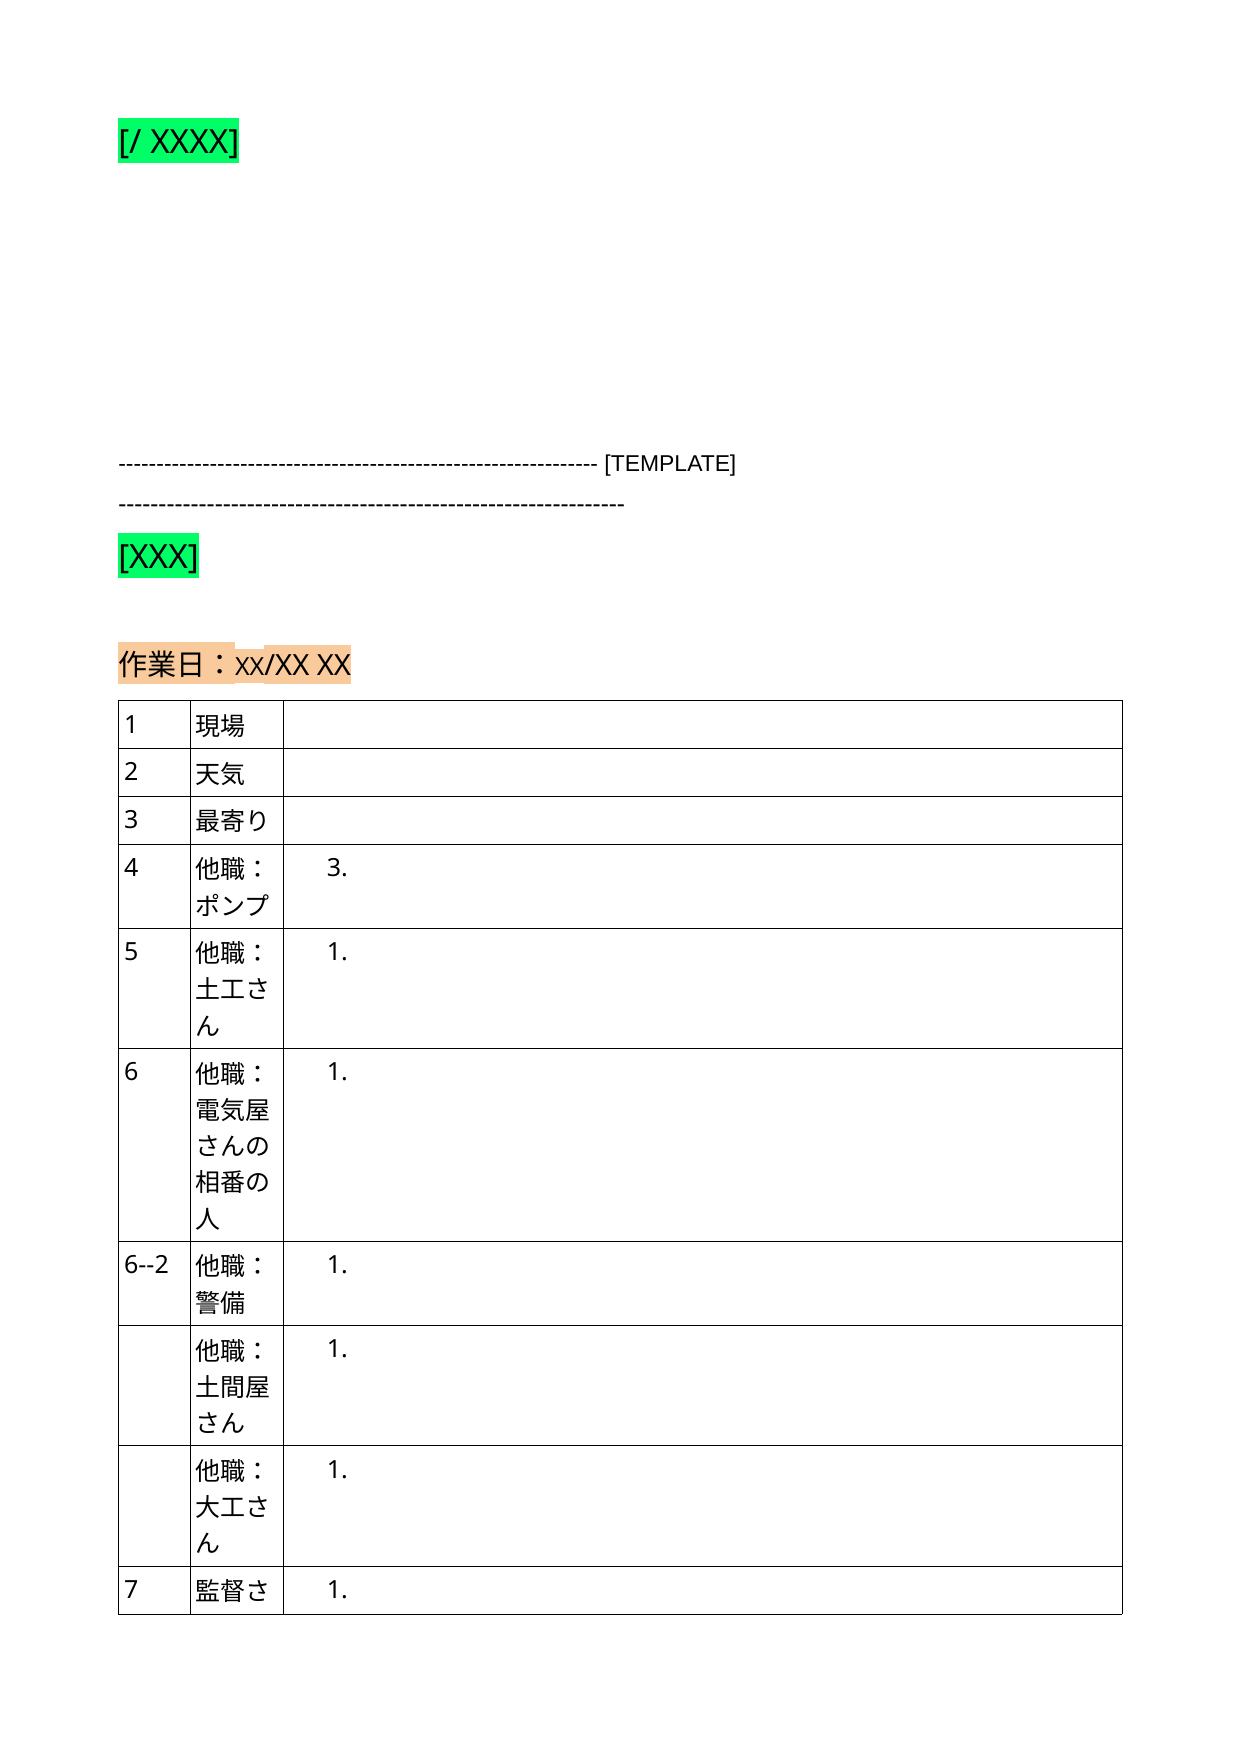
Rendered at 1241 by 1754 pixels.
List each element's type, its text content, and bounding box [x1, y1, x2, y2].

table_cell 最寄り [191, 797, 283, 844]
table_cell [119, 1326, 190, 1445]
table_cell 天気 [191, 749, 283, 796]
table_header 現場 [191, 701, 283, 748]
table_cell [284, 929, 1122, 1048]
table_header [284, 701, 1122, 748]
table_cell [284, 1446, 1122, 1566]
text [XXX] [118, 533, 1122, 578]
table_cell 2 [119, 749, 190, 796]
table_cell [284, 1242, 1122, 1325]
table_cell 7 [119, 1567, 190, 1613]
text --------------------------------------------------------------- [118, 486, 1122, 520]
table_cell 他職：ポンプ [191, 845, 283, 928]
table_cell 他職：土間屋さん [191, 1326, 283, 1445]
text 作業日：XX/XX XX [118, 642, 1122, 684]
table_cell 4 [119, 845, 190, 928]
table_cell 他職：電気屋さんの相番の人 [191, 1049, 283, 1241]
table_cell [284, 845, 1122, 928]
table_cell 5 [119, 929, 190, 1048]
table_cell [284, 749, 1122, 796]
table_header 1 [119, 701, 190, 748]
table_cell 6 [119, 1049, 190, 1241]
table_cell [284, 1049, 1122, 1241]
table_cell 6--2 [119, 1242, 190, 1325]
table_cell 3 [119, 797, 190, 844]
text --------------------------------------------------------------- [TEMPLATE] [118, 449, 1122, 476]
text [/ XXXX] [118, 118, 1122, 163]
table_cell 他職：大工さん [191, 1446, 283, 1566]
table_cell [284, 797, 1122, 844]
table_cell 他職：土工さん [191, 929, 283, 1048]
table_cell [119, 1446, 190, 1566]
table_cell 他職：警備 [191, 1242, 283, 1325]
table_cell 監督さ [191, 1567, 283, 1613]
table_cell [284, 1567, 1122, 1613]
table_cell [284, 1326, 1122, 1445]
